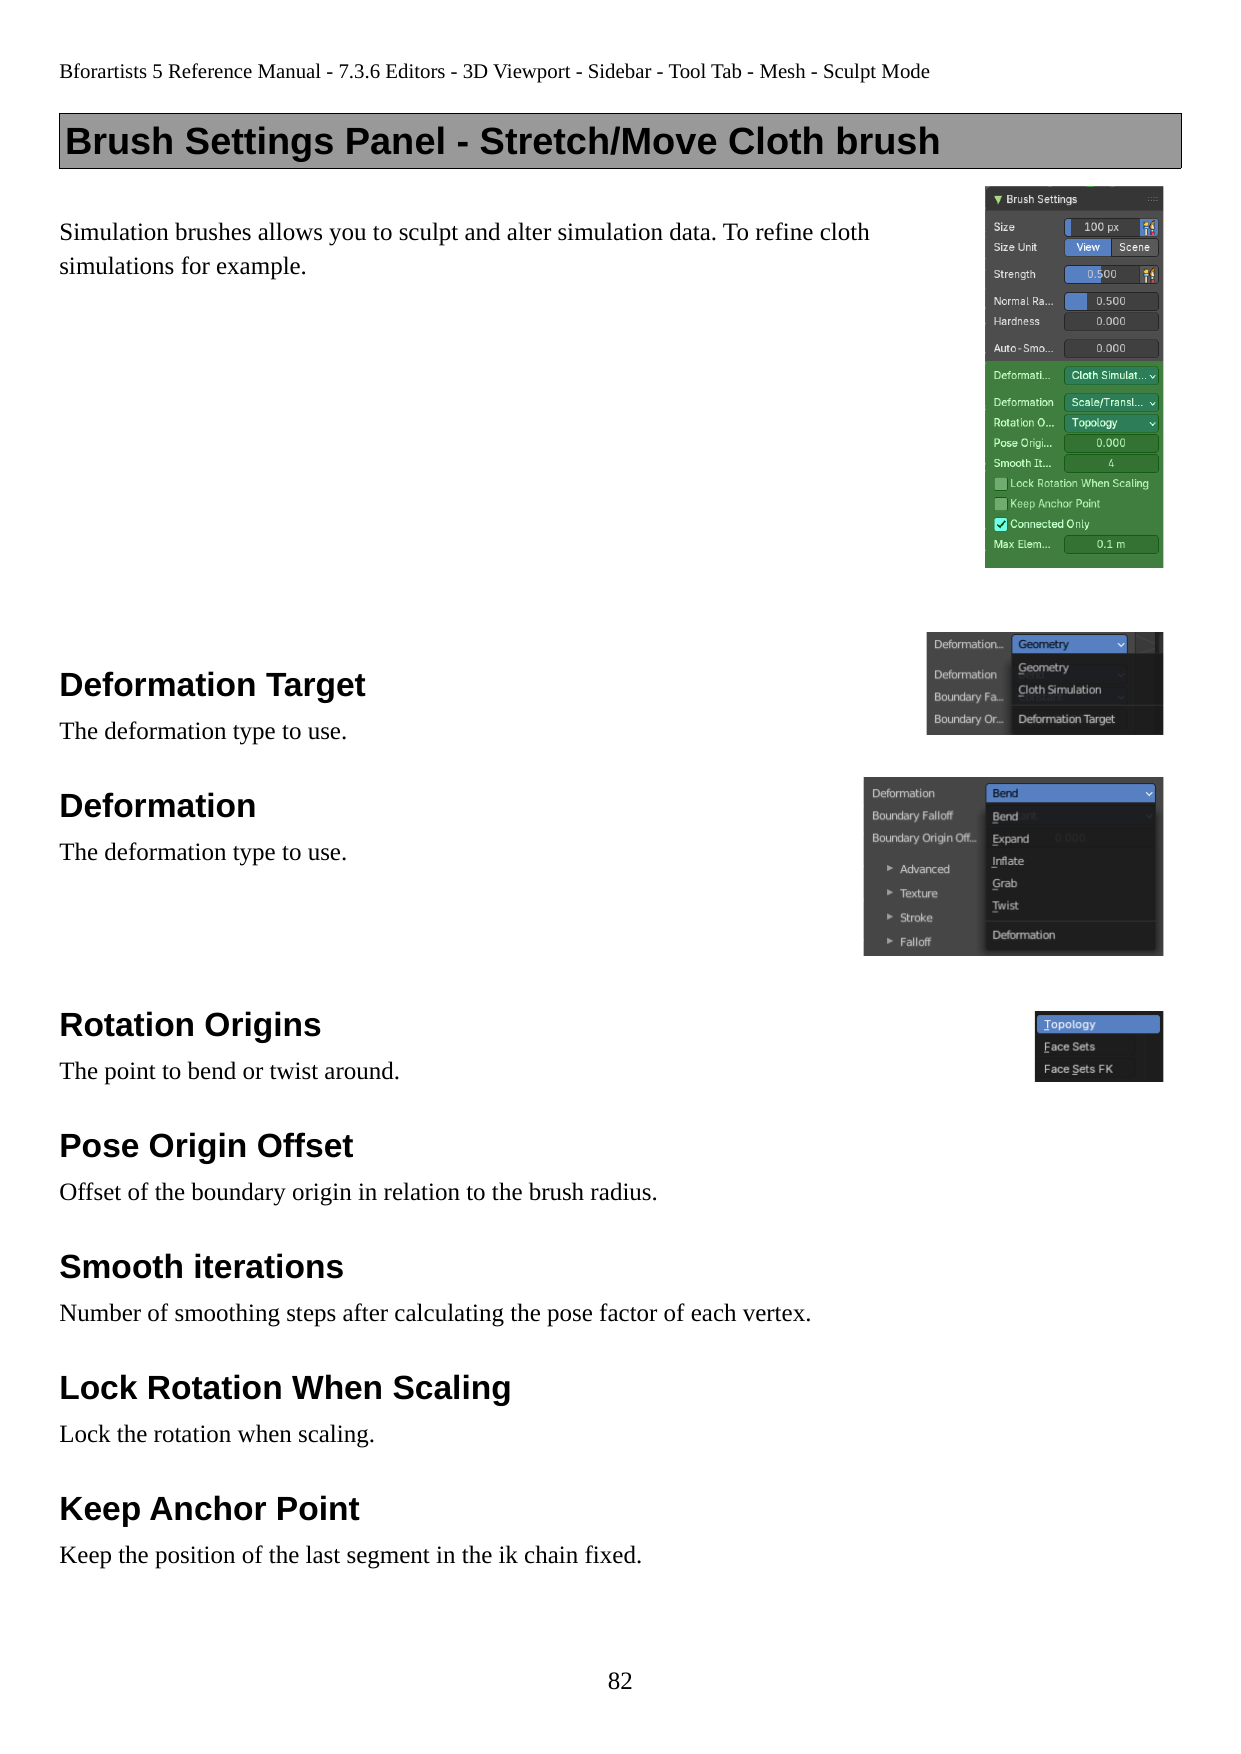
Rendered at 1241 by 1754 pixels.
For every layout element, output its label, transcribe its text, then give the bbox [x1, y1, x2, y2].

picture [1034, 1011, 1164, 1082]
text Number of smoothing steps after calculating the pose factor of each vertex. [59, 1298, 1181, 1327]
text Keep the position of the last segment in the ik chain fixed. [59, 1540, 1181, 1569]
subtitle Deformation [59, 786, 863, 824]
text The deformation type to use. [59, 716, 1181, 745]
picture [985, 186, 1164, 568]
subtitle Deformation Target [59, 665, 926, 703]
text Offset of the boundary origin in relation to the brush radius. [59, 1177, 1181, 1206]
subtitle Smooth iterations [59, 1247, 1181, 1286]
subtitle [1164, 665, 1181, 703]
picture [863, 777, 1164, 956]
subtitle Lock Rotation When Scaling [59, 1368, 1181, 1407]
subtitle Pose Origin Offset [59, 1126, 1181, 1165]
text Lock the rotation when scaling. [59, 1419, 1181, 1448]
text The deformation type to use. [59, 837, 863, 866]
subtitle Keep Anchor Point [59, 1489, 1181, 1528]
text The point to bend or twist around. [59, 1056, 1181, 1085]
picture [926, 632, 1164, 735]
subtitle [1164, 786, 1181, 824]
subtitle Rotation Origins [59, 1005, 1181, 1044]
text Simulation brushes allows you to sculpt and alter simulation data. To refine cloth simulations for example. [59, 217, 985, 280]
table_header Brush Settings Panel - Stretch/Move Cloth brush [60, 114, 1181, 168]
